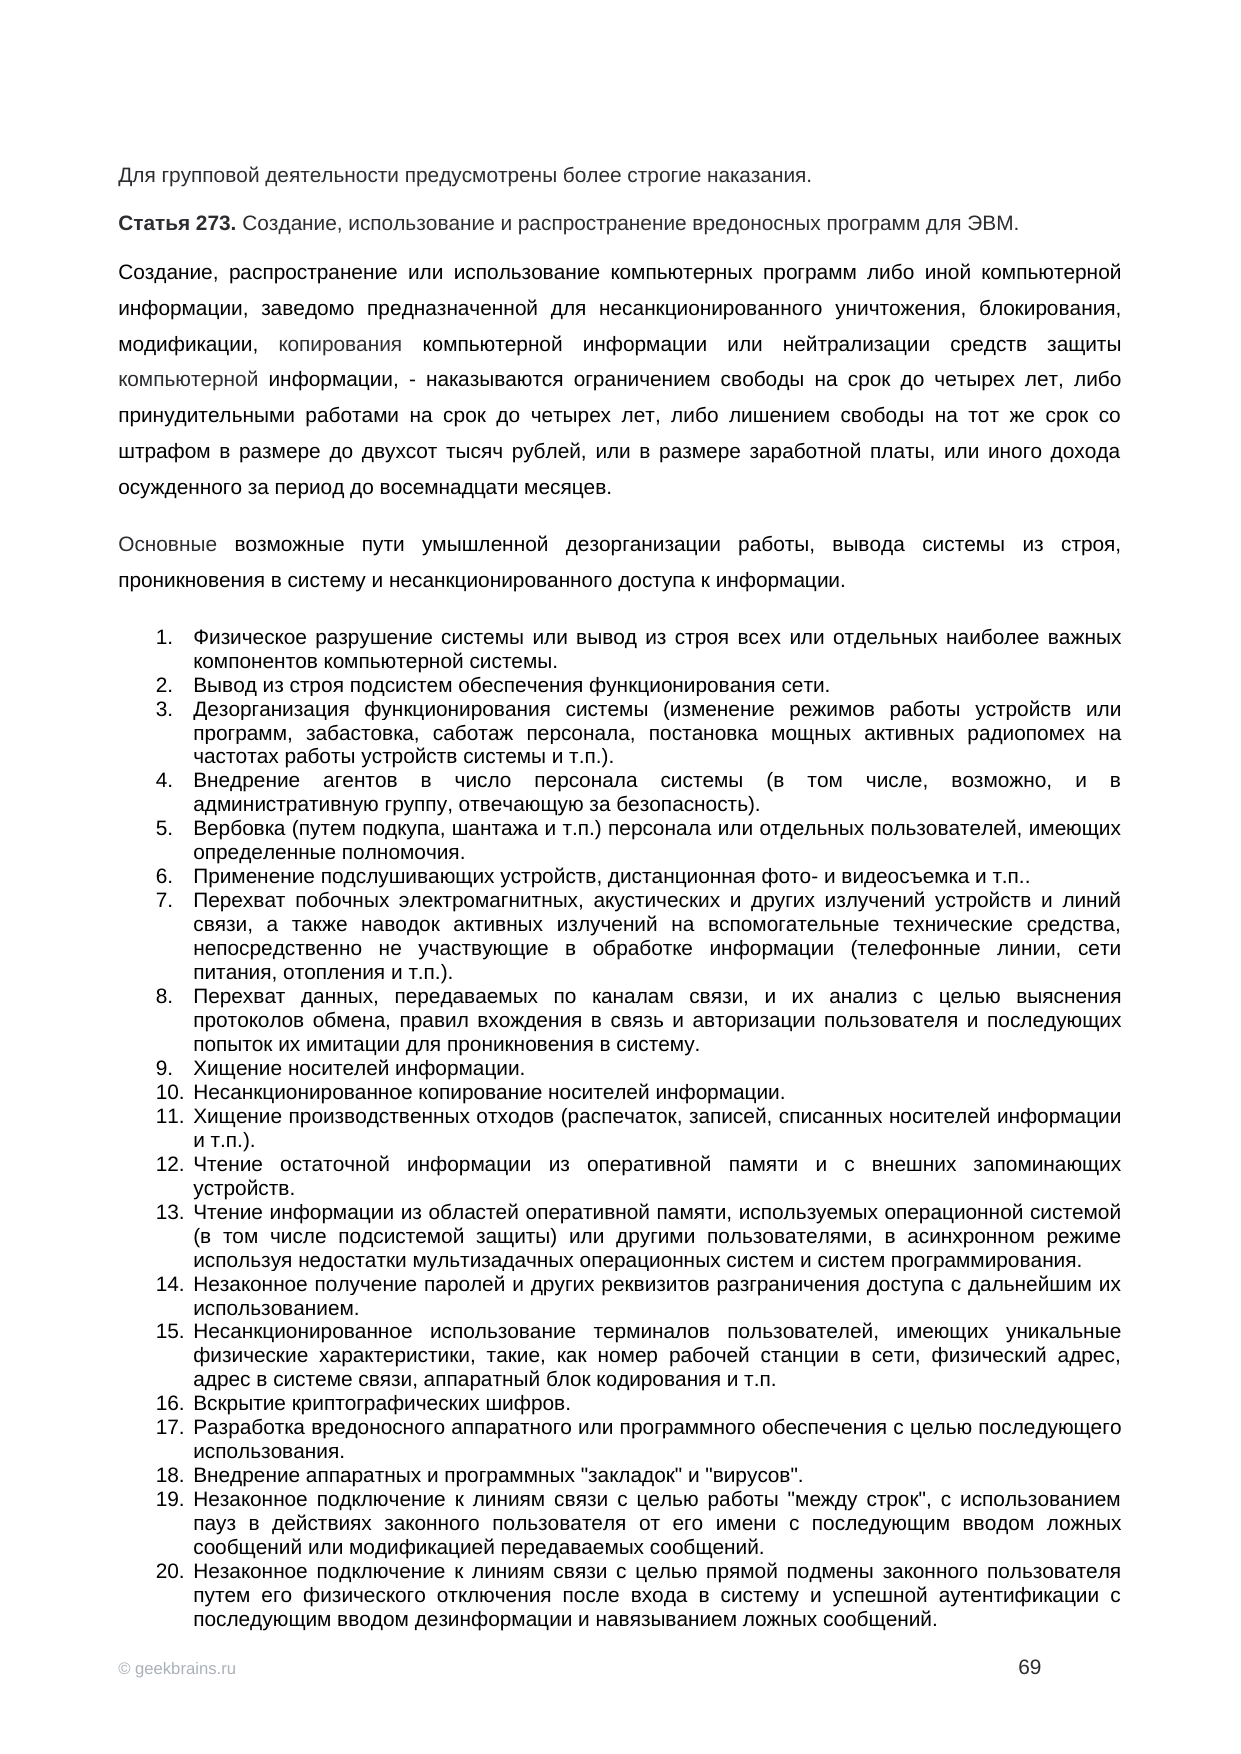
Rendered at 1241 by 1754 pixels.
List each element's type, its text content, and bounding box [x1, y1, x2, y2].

list Несанкционированное копирование носителей информации. [156, 1080, 1122, 1104]
list Вербовка (путем подкупа, шантажа и т.п.) персонала или отдельных пользователей, имеющих определенные полномочия. [156, 816, 1122, 864]
list Применение подслушивающих устройств, дистанционная фото- и видеосъемка и т.п.. [156, 864, 1122, 888]
list Незаконное подключение к линиям связи с целью работы "между строк", с использованием пауз в действиях законного пользователя от его имени с последующим вводом ложных сообщений или модификацией передаваемых сообщений. [156, 1487, 1122, 1559]
list Разработка вредоносного аппаратного или программного обеспечения с целью последующего использования. [156, 1415, 1122, 1463]
list Физическое разрушение системы или вывод из строя всех или отдельных наиболее важных компонентов компьютерной системы. [156, 624, 1122, 672]
list Вывод из строя подсистем обеспечения функционирования сети. [156, 672, 1122, 696]
text Основные возможные пути умышленной дезорганизации работы, вывода системы из строя, проникновения в систему и несанкционированного доступа к информации. [118, 532, 1122, 592]
list Несанкционированное использование терминалов пользователей, имеющих уникальные физические характеристики, такие, как номер рабочей станции в сети, физический адрес, адрес в системе связи, аппаратный блок кодирования и т.п. [156, 1319, 1122, 1391]
list Внедрение агентов в число персонала системы (в том числе, возможно, и в административную группу, отвечающую за безопасность). [156, 768, 1122, 816]
text Создание, распространение или использование компьютерных программ либо иной компьютерной информации, заведомо предназначенной для несанкционированного уничтожения, блокирования, модификации, копирования компьютерной информации или нейтрализации средств защиты компьютерной информации, - наказываются ограничением свободы на срок до четырех лет, либо принудительными работами на срок до четырех лет, либо лишением свободы на тот же срок со штрафом в размере до двухсот тысяч рублей, или в размере заработной платы, или иного дохода осужденного за период до восемнадцати месяцев. [118, 259, 1122, 499]
list Хищение производственных отходов (распечаток, записей, списанных носителей информации и т.п.). [156, 1104, 1122, 1152]
list Незаконное получение паролей и других реквизитов разграничения доступа с дальнейшим их использованием. [156, 1271, 1122, 1319]
list Дезорганизация функционирования системы (изменение режимов работы устройств или программ, забастовка, саботаж персонала, постановка мощных активных радиопомех на частотах работы устройств системы и т.п.). [156, 696, 1122, 768]
list Перехват побочных электромагнитных, акустических и других излучений устройств и линий связи, а также наводок активных излучений на вспомогательные технические средства, непосредственно не участвующие в обработке информации (телефонные линии, сети питания, отопления и т.п.). [156, 888, 1122, 984]
text Статья 273. Создание, использование и распространение вредоносных программ для ЭВМ. [118, 211, 1122, 235]
list Внедрение аппаратных и программных "закладок" и "вирусов". [156, 1463, 1122, 1487]
list Вскрытие криптографических шифров. [156, 1391, 1122, 1415]
list Незаконное подключение к линиям связи с целью прямой подмены законного пользователя путем его физического отключения после входа в систему и успешной аутентификации с последующим вводом дезинформации и навязыванием ложных сообщений. [156, 1559, 1122, 1631]
text Для групповой деятельности предусмотрены более строгие наказания. [118, 163, 1122, 187]
list Чтение информации из областей оперативной памяти, используемых операционной системой (в том числе подсистемой защиты) или другими пользователями, в асинхронном режиме используя недостатки мультизадачных операционных систем и систем программирования. [156, 1199, 1122, 1271]
list Хищение носителей информации. [156, 1056, 1122, 1080]
list Чтение остаточной информации из оперативной памяти и с внешних запоминающих устройств. [156, 1152, 1122, 1199]
list Перехват данных, передаваемых по каналам связи, и их анализ с целью выяснения протоколов обмена, правил вхождения в связь и авторизации пользователя и последующих попыток их имитации для проникновения в систему. [156, 984, 1122, 1056]
